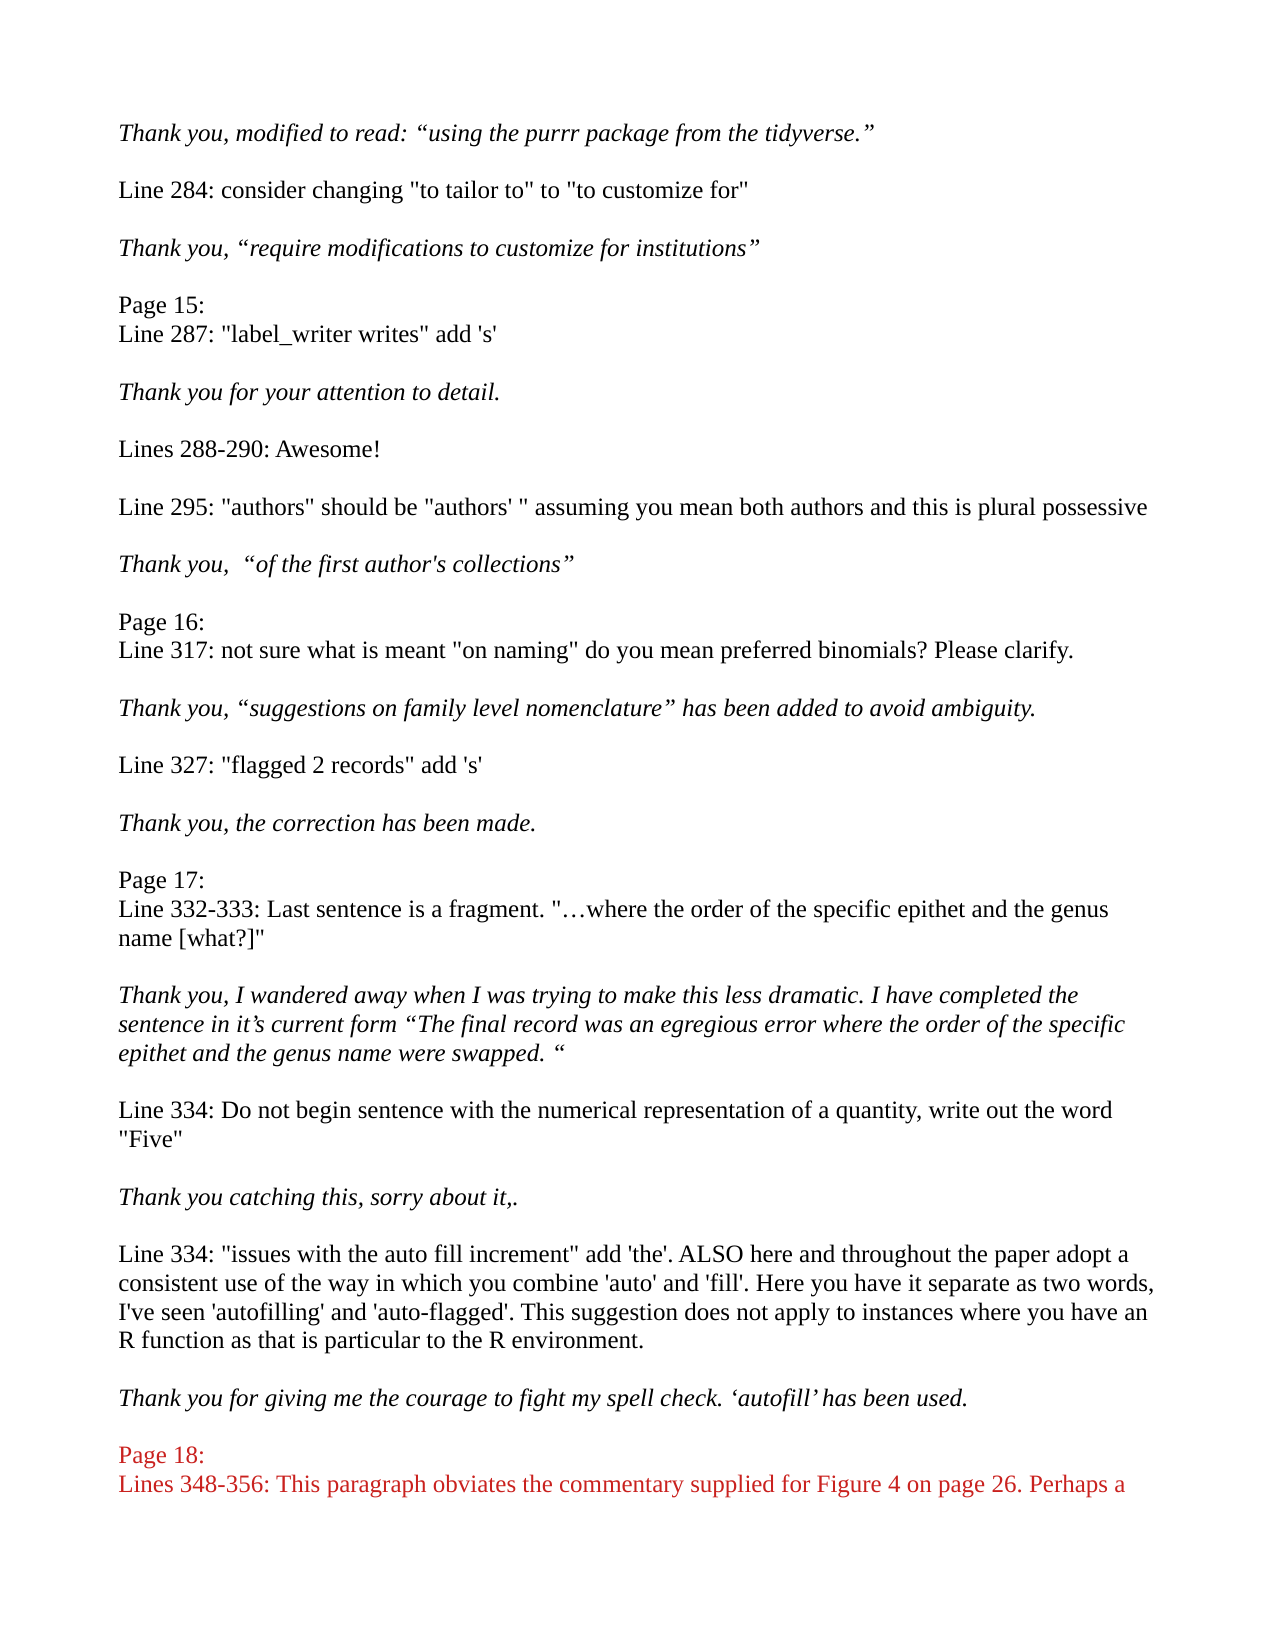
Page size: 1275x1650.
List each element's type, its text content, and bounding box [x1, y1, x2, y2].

text Thank you, I wandered away when I was trying to make this less dramatic. I have completed the sentence in it’s current form “The final record was an egregious error where the order of the specific epithet and the genus name were swapped. “ Line 334: Do not begin sentence with the numerical representation of a quantity, write out the word "Five" [118, 981, 1157, 1153]
text Thank you, modified to read: “using the purrr package from the tidyverse.” Line 284: consider changing "to tailor to" to "to customize for" [118, 118, 1157, 233]
text Thank you, “require modifications to customize for institutions” [118, 233, 1157, 262]
text Page 16: Line 317: not sure what is meant "on naming" do you mean preferred binomials? Please clarify. [118, 578, 1157, 693]
text Thank you catching this, sorry about it,. [118, 1182, 1157, 1211]
text Line 327: "flagged 2 records" add 's' [118, 722, 1157, 779]
text Page 18: Lines 348-356: This paragraph obviates the commentary supplied for Figure 4 on page 26. Perhaps a [118, 1412, 1157, 1498]
text Line 334: "issues with the auto fill increment" add 'the'. ALSO here and throughout the paper adopt a consistent use of the way in which you combine 'auto' and 'fill'. Here you have it separate as two words, I've seen 'autofilling' and 'auto-flagged'. This suggestion does not apply to instances where you have an R function as that is particular to the R environment. [118, 1211, 1157, 1383]
text Thank you for giving me the courage to fight my spell check. ‘autofill’ has been used. [118, 1383, 1157, 1412]
text Thank you for your attention to detail. Lines 288-290: Awesome! Line 295: "authors" should be "authors' " assuming you mean both authors and this is plural possessive [118, 377, 1157, 549]
text Page 15: Line 287: "label_writer writes" add 's' [118, 262, 1157, 348]
text Thank you, the correction has been made. Page 17: Line 332-333: Last sentence is a fragment. "…where the order of the specific epithet and the genus name [what?]" [118, 808, 1157, 952]
text Thank you, “suggestions on family level nomenclature” has been added to avoid ambiguity. [118, 693, 1157, 722]
text Thank you, “of the first author's collections” [118, 549, 1157, 578]
